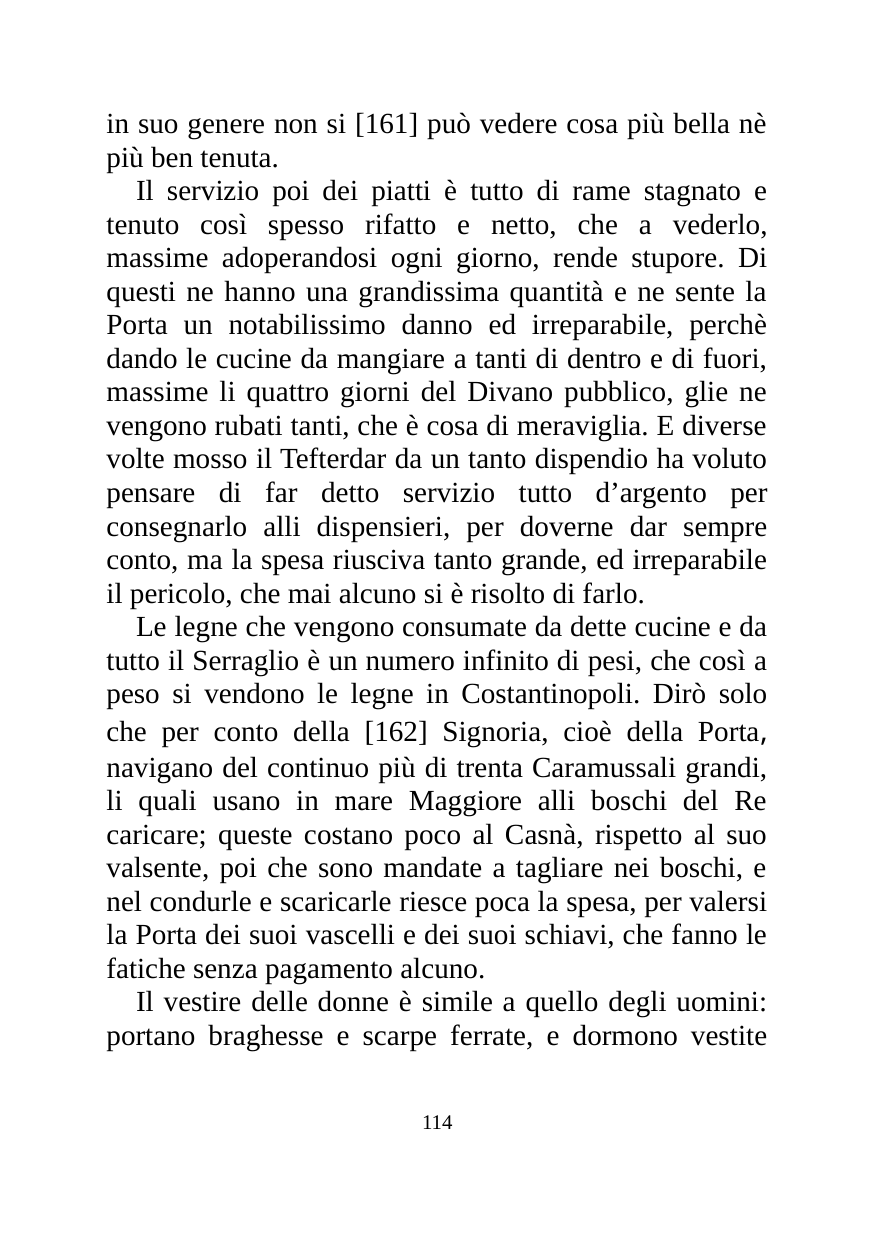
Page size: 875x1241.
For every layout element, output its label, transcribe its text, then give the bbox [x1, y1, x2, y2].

text in suo genere non si [161] può vedere cosa più bella nè più ben tenuta. [106, 106, 768, 173]
text Le legne che vengono consumate da dette cucine e da tutto il Serraglio è un numero infinito di pesi, che così a peso si vendono le legne in Costantinopoli. Dirò solo che per conto della [162] Signoria, cioè della Porta, navigano del continuo più di trenta Caramussali grandi, li quali usano in mare Maggiore alli boschi del Re caricare; queste costano poco al Casnà, rispetto al suo valsente, poi che sono mandate a tagliare nei boschi, e nel condurle e scaricarle riesce poca la spesa, per valersi la Porta dei suoi vascelli e dei suoi schiavi, che fanno le fatiche senza pagamento alcuno. [106, 609, 768, 984]
text Il vestire delle donne è simile a quello degli uomini: portano braghesse e scarpe ferrate, e dormono vestite [106, 984, 768, 1052]
text Il servizio poi dei piatti è tutto di rame stagnato e tenuto così spesso rifatto e netto, che a vederlo, massime adoperandosi ogni giorno, rende stupore. Di questi ne hanno una grandissima quantità e ne sente la Porta un notabilissimo danno ed irreparabile, perchè dando le cucine da mangiare a tanti di dentro e di fuori, massime li quattro giorni del Divano pubblico, glie ne vengono rubati tanti, che è cosa di meraviglia. E diverse volte mosso il Tefterdar da un tanto dispendio ha voluto pensare di far detto servizio tutto d’argento per consegnarlo alli dispensieri, per doverne dar sempre conto, ma la spesa riusciva tanto grande, ed irreparabile il pericolo, che mai alcuno si è risolto di farlo. [106, 173, 768, 609]
